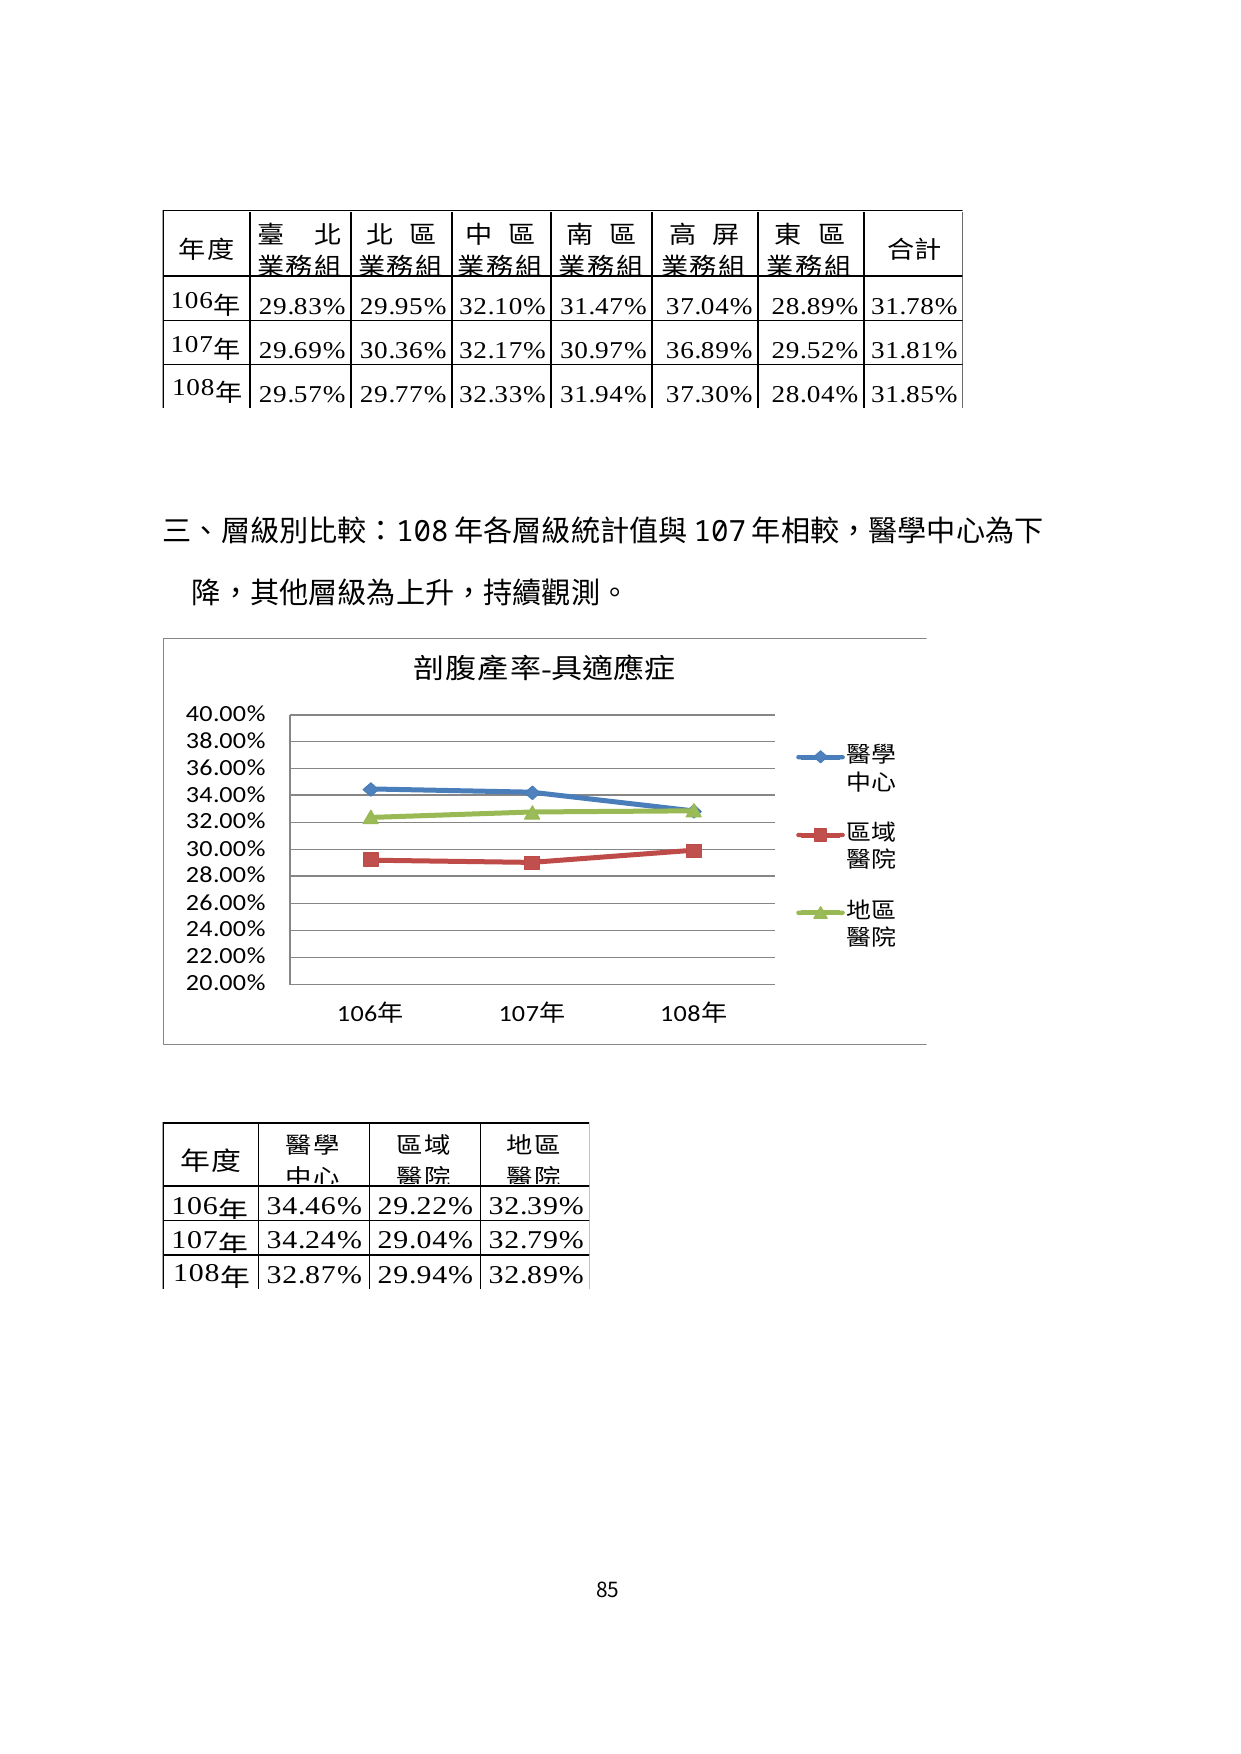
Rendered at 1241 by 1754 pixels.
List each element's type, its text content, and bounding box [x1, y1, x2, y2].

text 三、層級別比較：108年各層級統計值與107年相較，醫學中心為下降，其他層級為上升，持續觀測。 [162, 487, 1053, 612]
